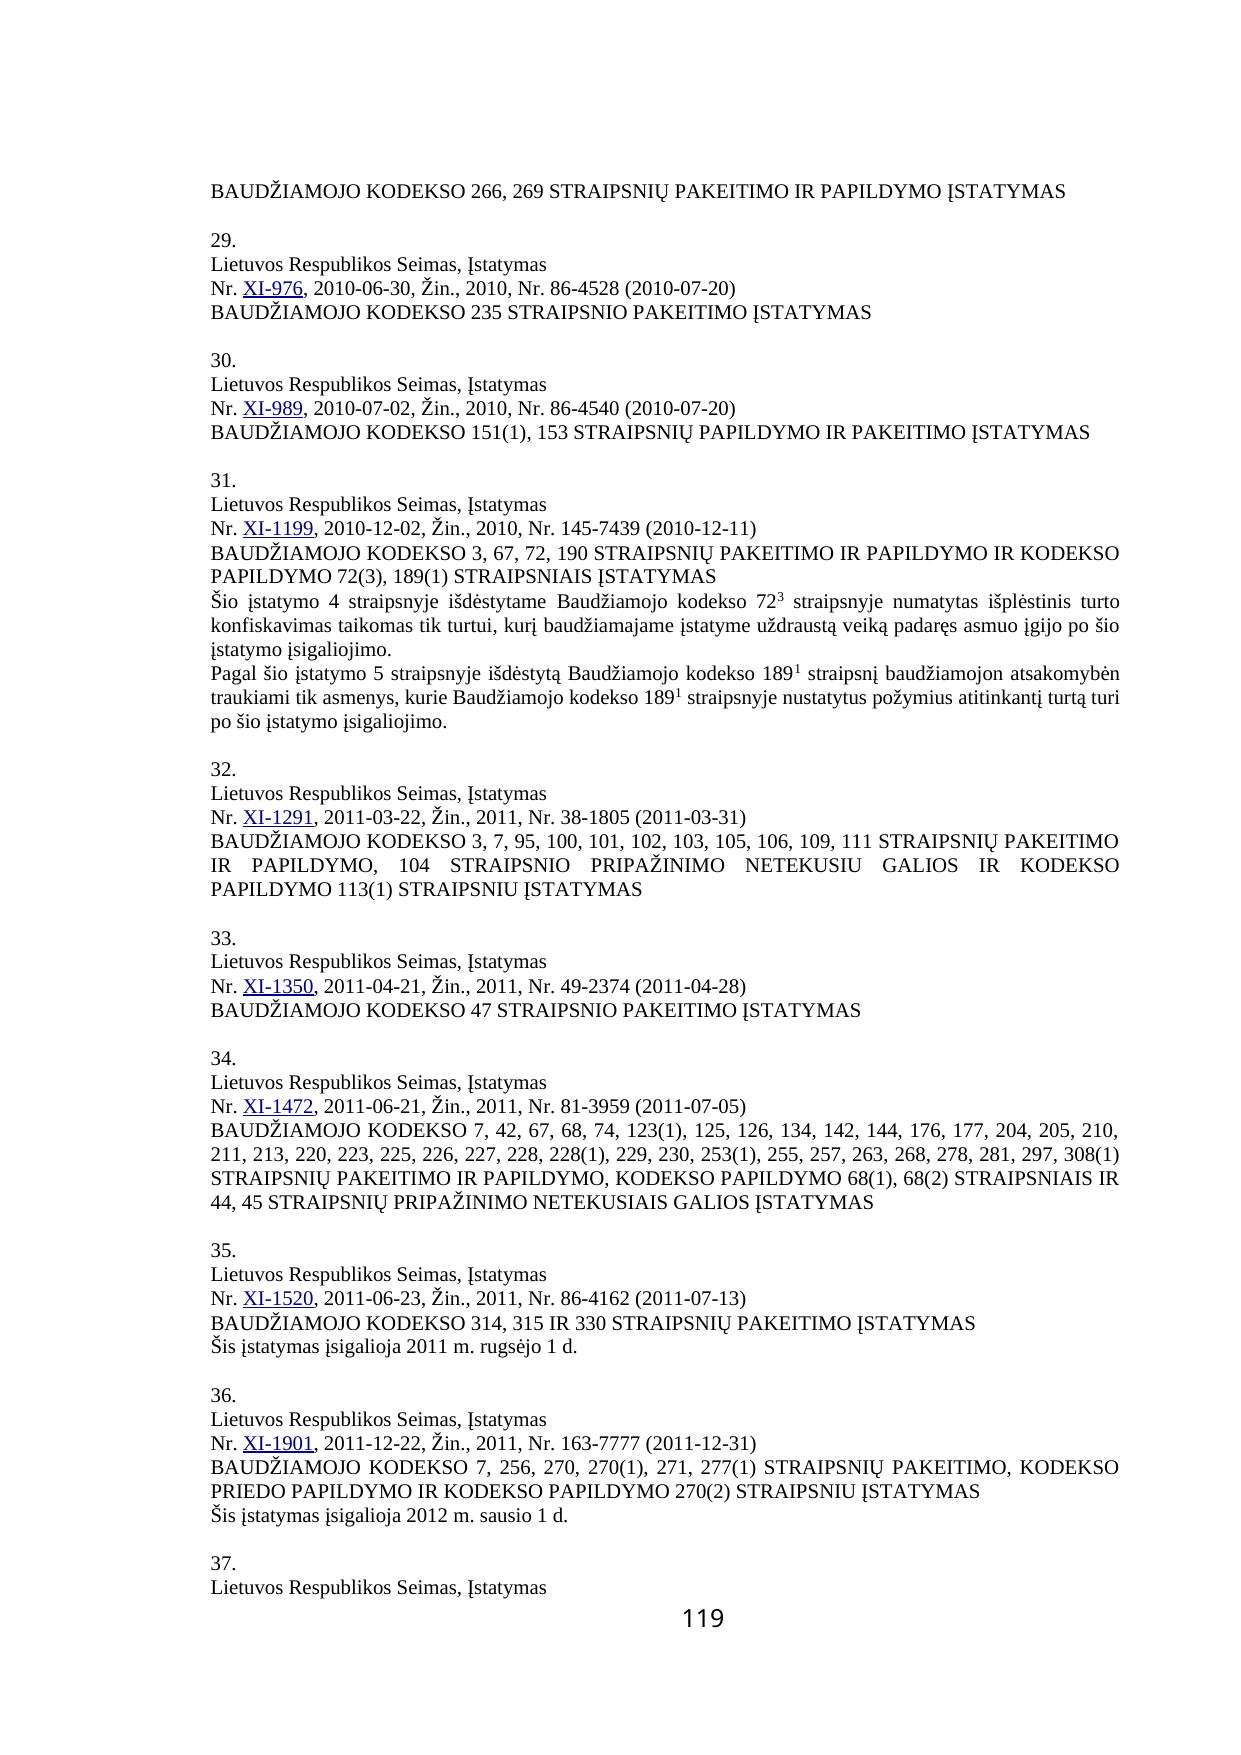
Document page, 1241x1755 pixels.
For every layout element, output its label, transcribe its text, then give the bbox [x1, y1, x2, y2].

text 36. [210, 1383, 1120, 1407]
text Šis įstatymas įsigalioja 2012 m. sausio 1 d. [210, 1503, 1120, 1527]
text Lietuvos Respublikos Seimas, Įstatymas [210, 252, 1120, 276]
text BAUDŽIAMOJO KODEKSO 266, 269 STRAIPSNIŲ PAKEITIMO IR PAPILDYMO ĮSTATYMAS [210, 179, 1120, 203]
text 31. [210, 468, 1120, 492]
text 37. [210, 1551, 1120, 1575]
text Lietuvos Respublikos Seimas, Įstatymas [210, 949, 1120, 973]
text BAUDŽIAMOJO KODEKSO 3, 67, 72, 190 STRAIPSNIŲ PAKEITIMO IR PAPILDYMO IR KODEKSO PAPILDYMO 72(3), 189(1) STRAIPSNIAIS ĮSTATYMAS [210, 540, 1120, 588]
text Nr. XI-989, 2010-07-02, Žin., 2010, Nr. 86-4540 (2010-07-20) [210, 396, 1120, 420]
text BAUDŽIAMOJO KODEKSO 7, 256, 270, 270(1), 271, 277(1) STRAIPSNIŲ PAKEITIMO, KODEKSO PRIEDO PAPILDYMO IR KODEKSO PAPILDYMO 270(2) STRAIPSNIU ĮSTATYMAS [210, 1455, 1120, 1503]
text Lietuvos Respublikos Seimas, Įstatymas [210, 1407, 1120, 1431]
text BAUDŽIAMOJO KODEKSO 235 STRAIPSNIO PAKEITIMO ĮSTATYMAS [210, 300, 1120, 324]
text Lietuvos Respublikos Seimas, Įstatymas [210, 1070, 1120, 1094]
text Lietuvos Respublikos Seimas, Įstatymas [210, 1575, 1120, 1599]
text BAUDŽIAMOJO KODEKSO 151(1), 153 STRAIPSNIŲ PAPILDYMO IR PAKEITIMO ĮSTATYMAS [210, 420, 1120, 444]
text BAUDŽIAMOJO KODEKSO 7, 42, 67, 68, 74, 123(1), 125, 126, 134, 142, 144, 176, 177, 204, 205, 210, 211, 213, 220, 223, 225, 226, 227, 228, 228(1), 229, 230, 253(1), 255, 257, 263, 268, 278, 281, 297, 308(1) STRAIPSNIŲ PAKEITIMO IR PAPILDYMO, KODEKSO PAPILDYMO 68(1), 68(2) STRAIPSNIAIS IR 44, 45 STRAIPSNIŲ PRIPAŽINIMO NETEKUSIAIS GALIOS ĮSTATYMAS [210, 1118, 1120, 1214]
text 29. [210, 228, 1120, 252]
text BAUDŽIAMOJO KODEKSO 3, 7, 95, 100, 101, 102, 103, 105, 106, 109, 111 STRAIPSNIŲ PAKEITIMO IR PAPILDYMO, 104 STRAIPSNIO PRIPAŽINIMO NETEKUSIU GALIOS IR KODEKSO PAPILDYMO 113(1) STRAIPSNIU ĮSTATYMAS [210, 829, 1120, 901]
text Nr. XI-1520, 2011-06-23, Žin., 2011, Nr. 86-4162 (2011-07-13) [210, 1286, 1120, 1310]
text Šis įstatymas įsigalioja 2011 m. rugsėjo 1 d. [210, 1334, 1120, 1358]
text Lietuvos Respublikos Seimas, Įstatymas [210, 781, 1120, 805]
text Lietuvos Respublikos Seimas, Įstatymas [210, 372, 1120, 396]
text Lietuvos Respublikos Seimas, Įstatymas [210, 1262, 1120, 1286]
text Nr. XI-1901, 2011-12-22, Žin., 2011, Nr. 163-7777 (2011-12-31) [210, 1431, 1120, 1455]
text BAUDŽIAMOJO KODEKSO 47 STRAIPSNIO PAKEITIMO ĮSTATYMAS [210, 998, 1120, 1022]
text 32. [210, 757, 1120, 781]
text Nr. XI-1291, 2011-03-22, Žin., 2011, Nr. 38-1805 (2011-03-31) [210, 805, 1120, 829]
text Nr. XI-1199, 2010-12-02, Žin., 2010, Nr. 145-7439 (2010-12-11) [210, 516, 1120, 540]
text Pagal šio įstatymo 5 straipsnyje išdėstytą Baudžiamojo kodekso 1891 straipsnį baudžiamojon atsakomybėn traukiami tik asmenys, kurie Baudžiamojo kodekso 1891 straipsnyje nustatytus požymius atitinkantį turtą turi po šio įstatymo įsigaliojimo. [210, 661, 1120, 733]
text Nr. XI-1472, 2011-06-21, Žin., 2011, Nr. 81-3959 (2011-07-05) [210, 1094, 1120, 1118]
text Nr. XI-1350, 2011-04-21, Žin., 2011, Nr. 49-2374 (2011-04-28) [210, 973, 1120, 998]
text 35. [210, 1238, 1120, 1262]
text BAUDŽIAMOJO KODEKSO 314, 315 IR 330 STRAIPSNIŲ PAKEITIMO ĮSTATYMAS [210, 1310, 1120, 1334]
text Nr. XI-976, 2010-06-30, Žin., 2010, Nr. 86-4528 (2010-07-20) [210, 276, 1120, 300]
text 34. [210, 1046, 1120, 1070]
text 33. [210, 925, 1120, 949]
text Šio įstatymo 4 straipsnyje išdėstytame Baudžiamojo kodekso 723 straipsnyje numatytas išplėstinis turto konfiskavimas taikomas tik turtui, kurį baudžiamajame įstatyme uždraustą veiką padaręs asmuo įgijo po šio įstatymo įsigaliojimo. [210, 588, 1120, 661]
text Lietuvos Respublikos Seimas, Įstatymas [210, 492, 1120, 516]
text 30. [210, 348, 1120, 372]
